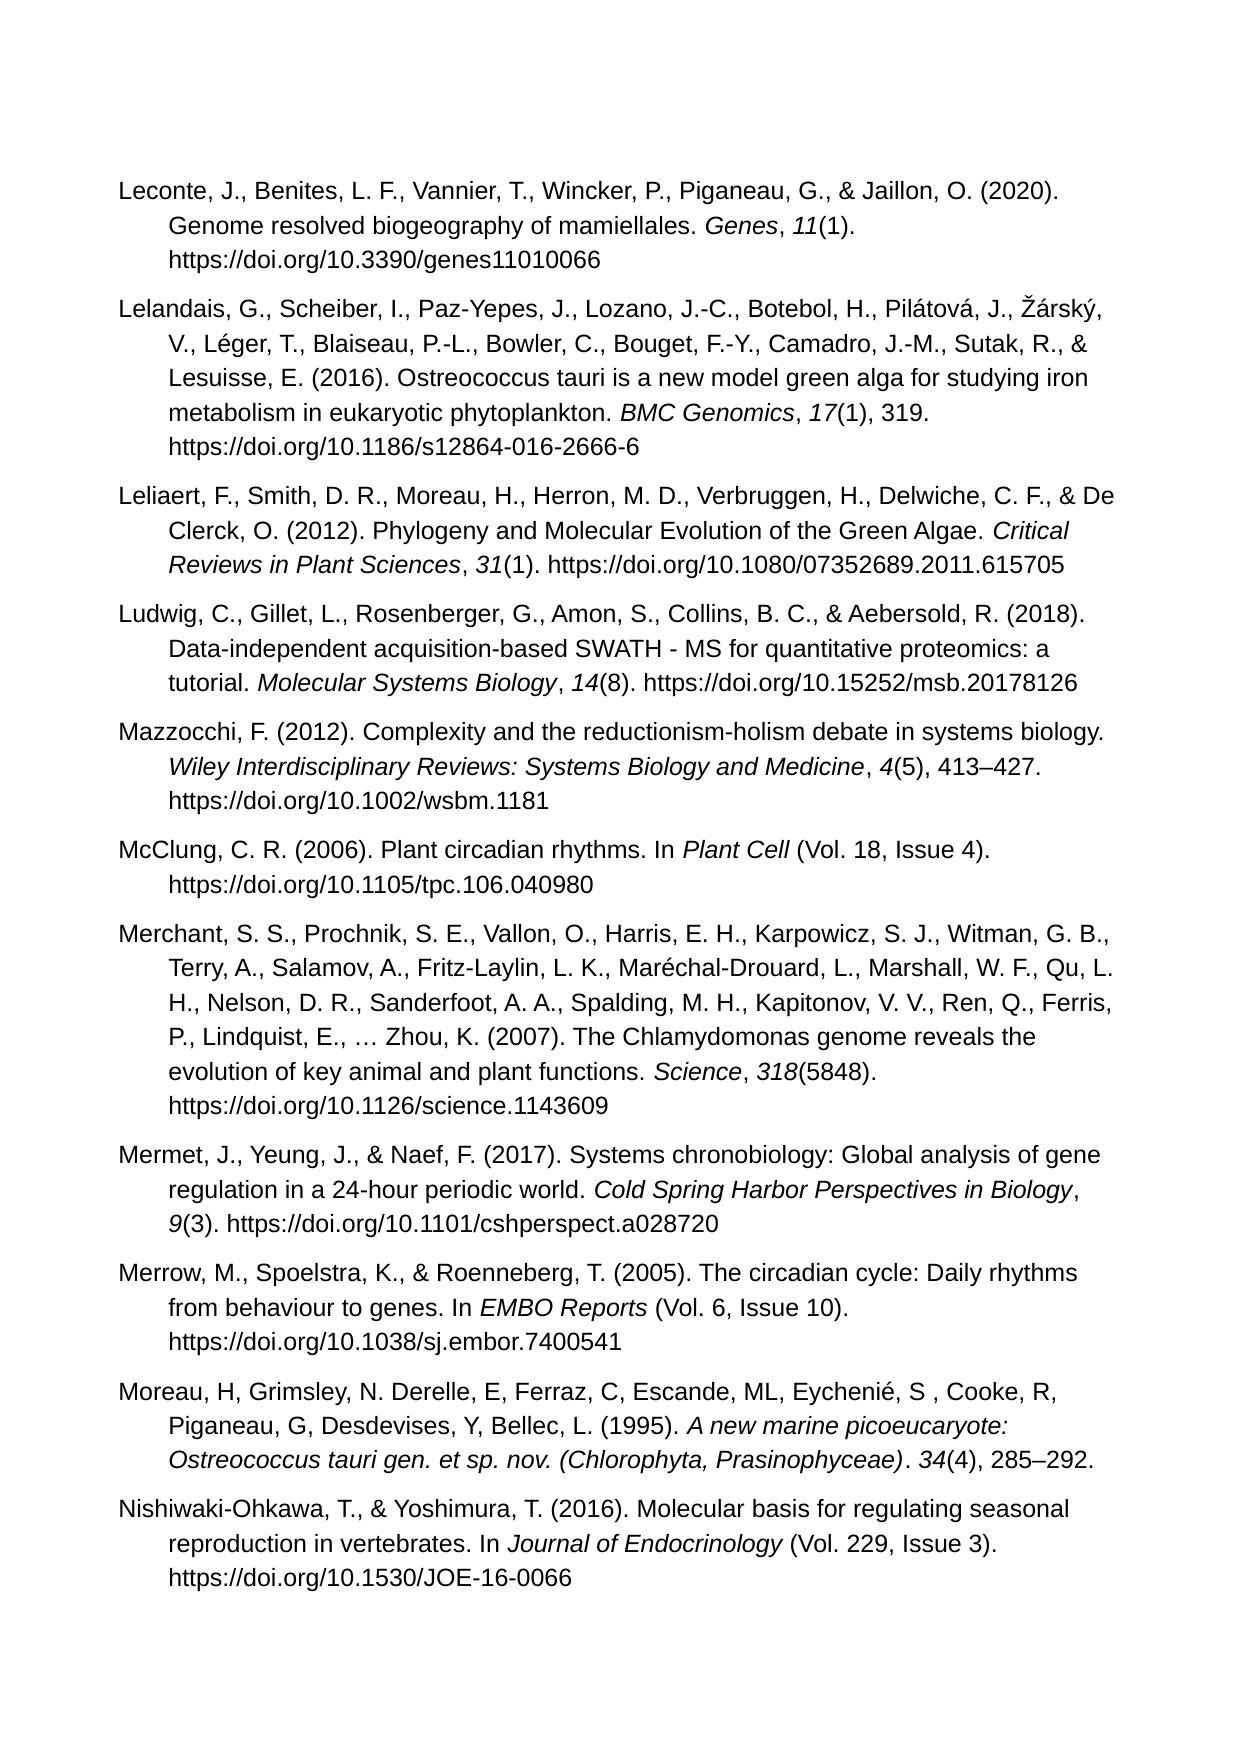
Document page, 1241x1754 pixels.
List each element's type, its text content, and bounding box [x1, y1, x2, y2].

text Mazzocchi, F. (2012). Complexity and the reductionism-holism debate in systems biology. Wiley Interdisciplinary Reviews: Systems Biology and Medicine, 4(5), 413–427. https://doi.org/10.1002/wsbm.1181 [118, 717, 1122, 815]
text Nishiwaki-Ohkawa, T., & Yoshimura, T. (2016). Molecular basis for regulating seasonal reproduction in vertebrates. In Journal of Endocrinology (Vol. 229, Issue 3). https://doi.org/10.1530/JOE-16-0066 [118, 1494, 1122, 1592]
text Merchant, S. S., Prochnik, S. E., Vallon, O., Harris, E. H., Karpowicz, S. J., Witman, G. B., Terry, A., Salamov, A., Fritz-Laylin, L. K., Maréchal-Drouard, L., Marshall, W. F., Qu, L. H., Nelson, D. R., Sanderfoot, A. A., Spalding, M. H., Kapitonov, V. V., Ren, Q., Ferris, P., Lindquist, E., … Zhou, K. (2007). The Chlamydomonas genome reveals the evolution of key animal and plant functions. Science, 318(5848). https://doi.org/10.1126/science.1143609 [118, 919, 1122, 1120]
text McClung, C. R. (2006). Plant circadian rhythms. In Plant Cell (Vol. 18, Issue 4). https://doi.org/10.1105/tpc.106.040980 [118, 835, 1122, 899]
text Lelandais, G., Scheiber, I., Paz-Yepes, J., Lozano, J.-C., Botebol, H., Pilátová, J., Žárský, V., Léger, T., Blaiseau, P.-L., Bowler, C., Bouget, F.-Y., Camadro, J.-M., Sutak, R., & Lesuisse, E. (2016). Ostreococcus tauri is a new model green alga for studying iron metabolism in eukaryotic phytoplankton. BMC Genomics, 17(1), 319. https://doi.org/10.1186/s12864-016-2666-6 [118, 294, 1122, 461]
text Ludwig, C., Gillet, L., Rosenberger, G., Amon, S., Collins, B. C., & Aebersold, R. (2018). Data‐independent acquisition‐based SWATH ‐ MS for quantitative proteomics: a tutorial. Molecular Systems Biology, 14(8). https://doi.org/10.15252/msb.20178126 [118, 599, 1122, 697]
text Mermet, J., Yeung, J., & Naef, F. (2017). Systems chronobiology: Global analysis of gene regulation in a 24-hour periodic world. Cold Spring Harbor Perspectives in Biology, 9(3). https://doi.org/10.1101/cshperspect.a028720 [118, 1140, 1122, 1238]
text Leliaert, F., Smith, D. R., Moreau, H., Herron, M. D., Verbruggen, H., Delwiche, C. F., & De Clerck, O. (2012). Phylogeny and Molecular Evolution of the Green Algae. Critical Reviews in Plant Sciences, 31(1). https://doi.org/10.1080/07352689.2011.615705 [118, 481, 1122, 579]
text Leconte, J., Benites, L. F., Vannier, T., Wincker, P., Piganeau, G., & Jaillon, O. (2020). Genome resolved biogeography of mamiellales. Genes, 11(1). https://doi.org/10.3390/genes11010066 [118, 176, 1122, 274]
text Moreau, H, Grimsley, N. Derelle, E, Ferraz, C, Escande, ML, Eychenié, S , Cooke, R, Piganeau, G, Desdevises, Y, Bellec, L. (1995). A new marine picoeucaryote: Ostreococcus tauri gen. et sp. nov. (Chlorophyta, Prasinophyceae). 34(4), 285–292. [118, 1376, 1122, 1474]
text Merrow, M., Spoelstra, K., & Roenneberg, T. (2005). The circadian cycle: Daily rhythms from behaviour to genes. In EMBO Reports (Vol. 6, Issue 10). https://doi.org/10.1038/sj.embor.7400541 [118, 1258, 1122, 1356]
